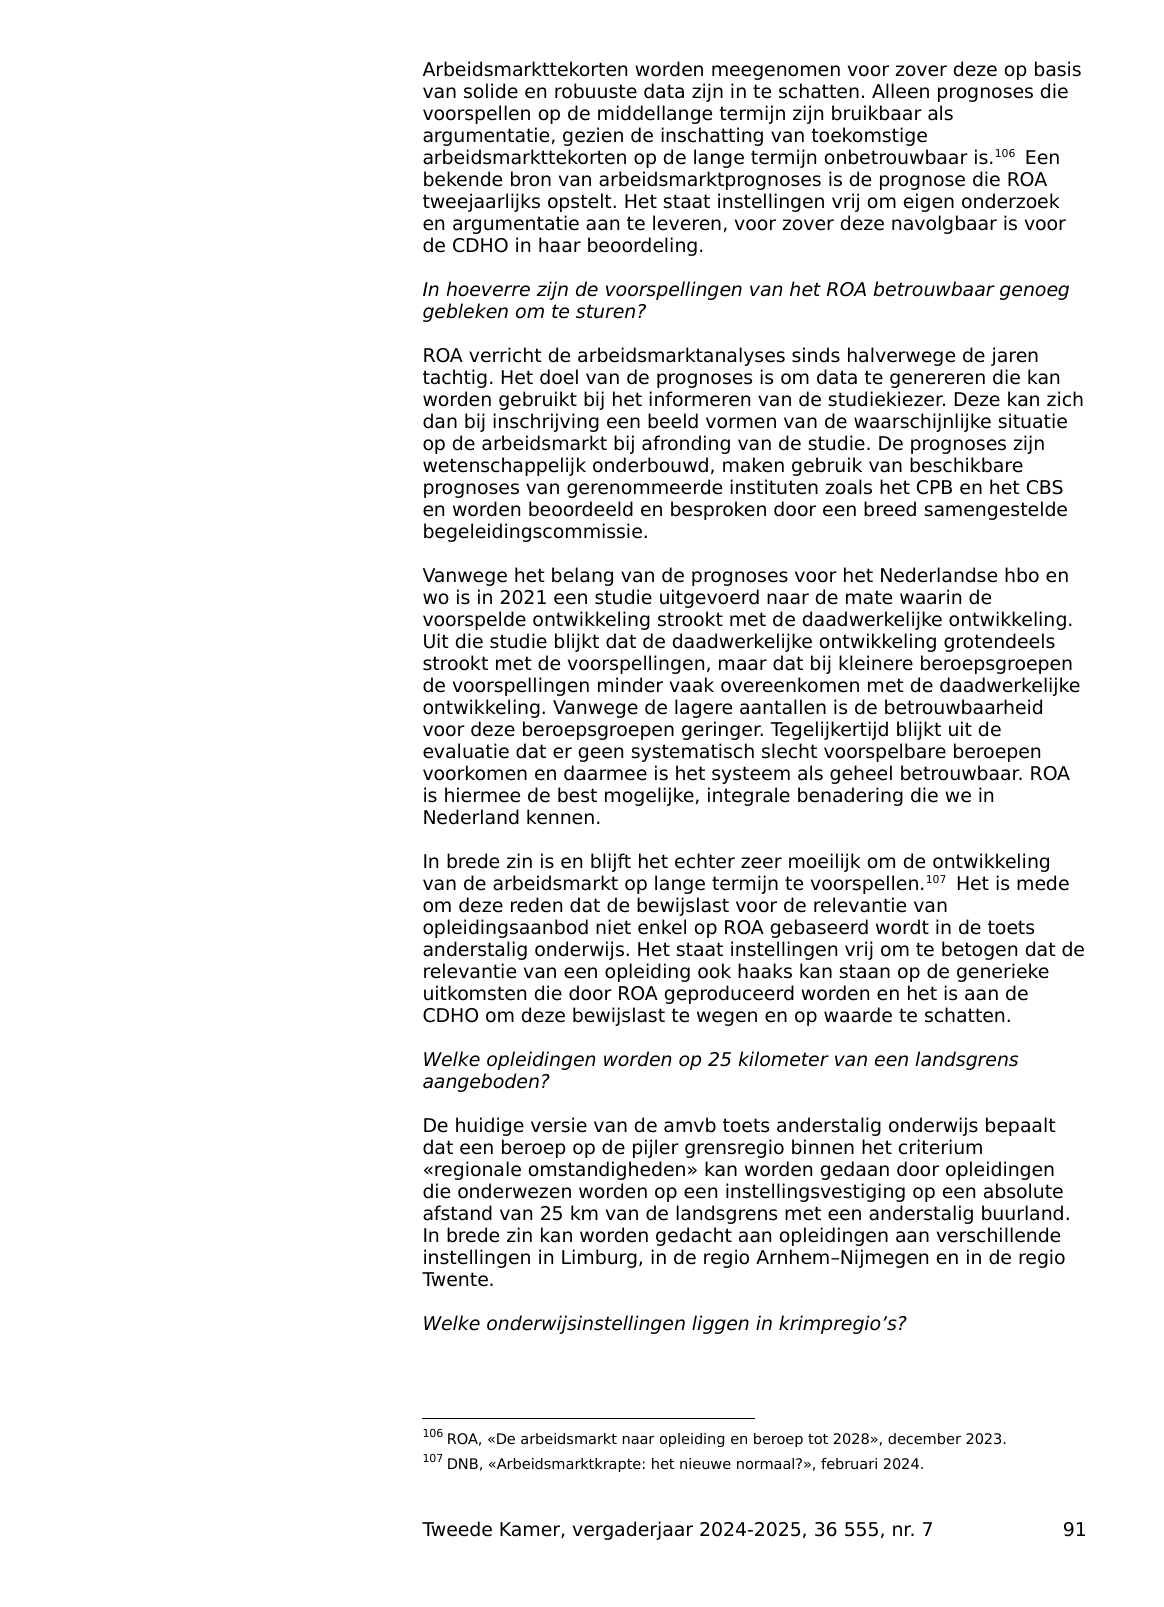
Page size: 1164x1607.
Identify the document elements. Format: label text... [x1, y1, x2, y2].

text ROA, «De arbeidsmarkt naar opleiding en beroep tot 2028», december 2023. [422, 1427, 1087, 1449]
text Arbeidsmarkttekorten worden meegenomen voor zover deze op basis van solide en robuuste data zijn in te schatten. Alleen prognoses die voorspellen op de middellange termijn zijn bruikbaar als argumentatie, gezien de inschatting van toekomstige arbeidsmarkttekorten op de lange termijn onbetrouwbaar is. Een bekende bron van arbeidsmarktprognoses is de prognose die ROA tweejaarlijks opstelt. Het staat instellingen vrij om eigen onderzoek en argumentatie aan te leveren, voor zover deze navolgbaar is voor de CDHO in haar beoordeling. [422, 59, 1087, 257]
text Vanwege het belang van de prognoses voor het Nederlandse hbo en wo is in 2021 een studie uitgevoerd naar de mate waarin de voorspelde ontwikkeling strookt met de daadwerkelijke ontwikkeling. Uit die studie blijkt dat de daadwerkelijke ontwikkeling grotendeels strookt met de voorspellingen, maar dat bij kleinere beroepsgroepen de voorspellingen minder vaak overeenkomen met de daadwerkelijke ontwikkeling. Vanwege de lagere aantallen is de betrouwbaarheid voor deze beroepsgroepen geringer. Tegelijkertijd blijkt uit de evaluatie dat er geen systematisch slecht voorspelbare beroepen voorkomen en daarmee is het systeem als geheel betrouwbaar. ROA is hiermee de best mogelijke, integrale benadering die we in Nederland kennen. [422, 565, 1087, 829]
text In hoeverre zijn de voorspellingen van het ROA betrouwbaar genoeg gebleken om te sturen? [422, 279, 1087, 323]
text Welke onderwijsinstellingen liggen in krimpregio’s? [422, 1313, 1087, 1335]
text In brede zin is en blijft het echter zeer moeilijk om de ontwikkeling van de arbeidsmarkt op lange termijn te voorspellen. Het is mede om deze reden dat de bewijslast voor de relevantie van opleidingsaanbod niet enkel op ROA gebaseerd wordt in de toets anderstalig onderwijs. Het staat instellingen vrij om te betogen dat de relevantie van een opleiding ook haaks kan staan op de generieke uitkomsten die door ROA geproduceerd worden en het is aan de CDHO om deze bewijslast te wegen en op waarde te schatten. [422, 851, 1087, 1027]
text Welke opleidingen worden op 25 kilometer van een landsgrens aangeboden? [422, 1049, 1087, 1093]
text DNB, «Arbeidsmarktkrapte: het nieuwe normaal?», februari 2024. [422, 1452, 1087, 1474]
text De huidige versie van de amvb toets anderstalig onderwijs bepaalt dat een beroep op de pijler grensregio binnen het criterium «regionale omstandigheden» kan worden gedaan door opleidingen die onderwezen worden op een instellingsvestiging op een absolute afstand van 25 km van de landsgrens met een anderstalig buurland. In brede zin kan worden gedacht aan opleidingen aan verschillende instellingen in Limburg, in de regio Arnhem–Nijmegen en in de regio Twente. [422, 1115, 1087, 1291]
text ROA verricht de arbeidsmarktanalyses sinds halverwege de jaren tachtig. Het doel van de prognoses is om data te genereren die kan worden gebruikt bij het informeren van de studiekiezer. Deze kan zich dan bij inschrijving een beeld vormen van de waarschijnlijke situatie op de arbeidsmarkt bij afronding van de studie. De prognoses zijn wetenschappelijk onderbouwd, maken gebruik van beschikbare prognoses van gerenommeerde instituten zoals het CPB en het CBS en worden beoordeeld en besproken door een breed samengestelde begeleidingscommissie. [422, 345, 1087, 543]
